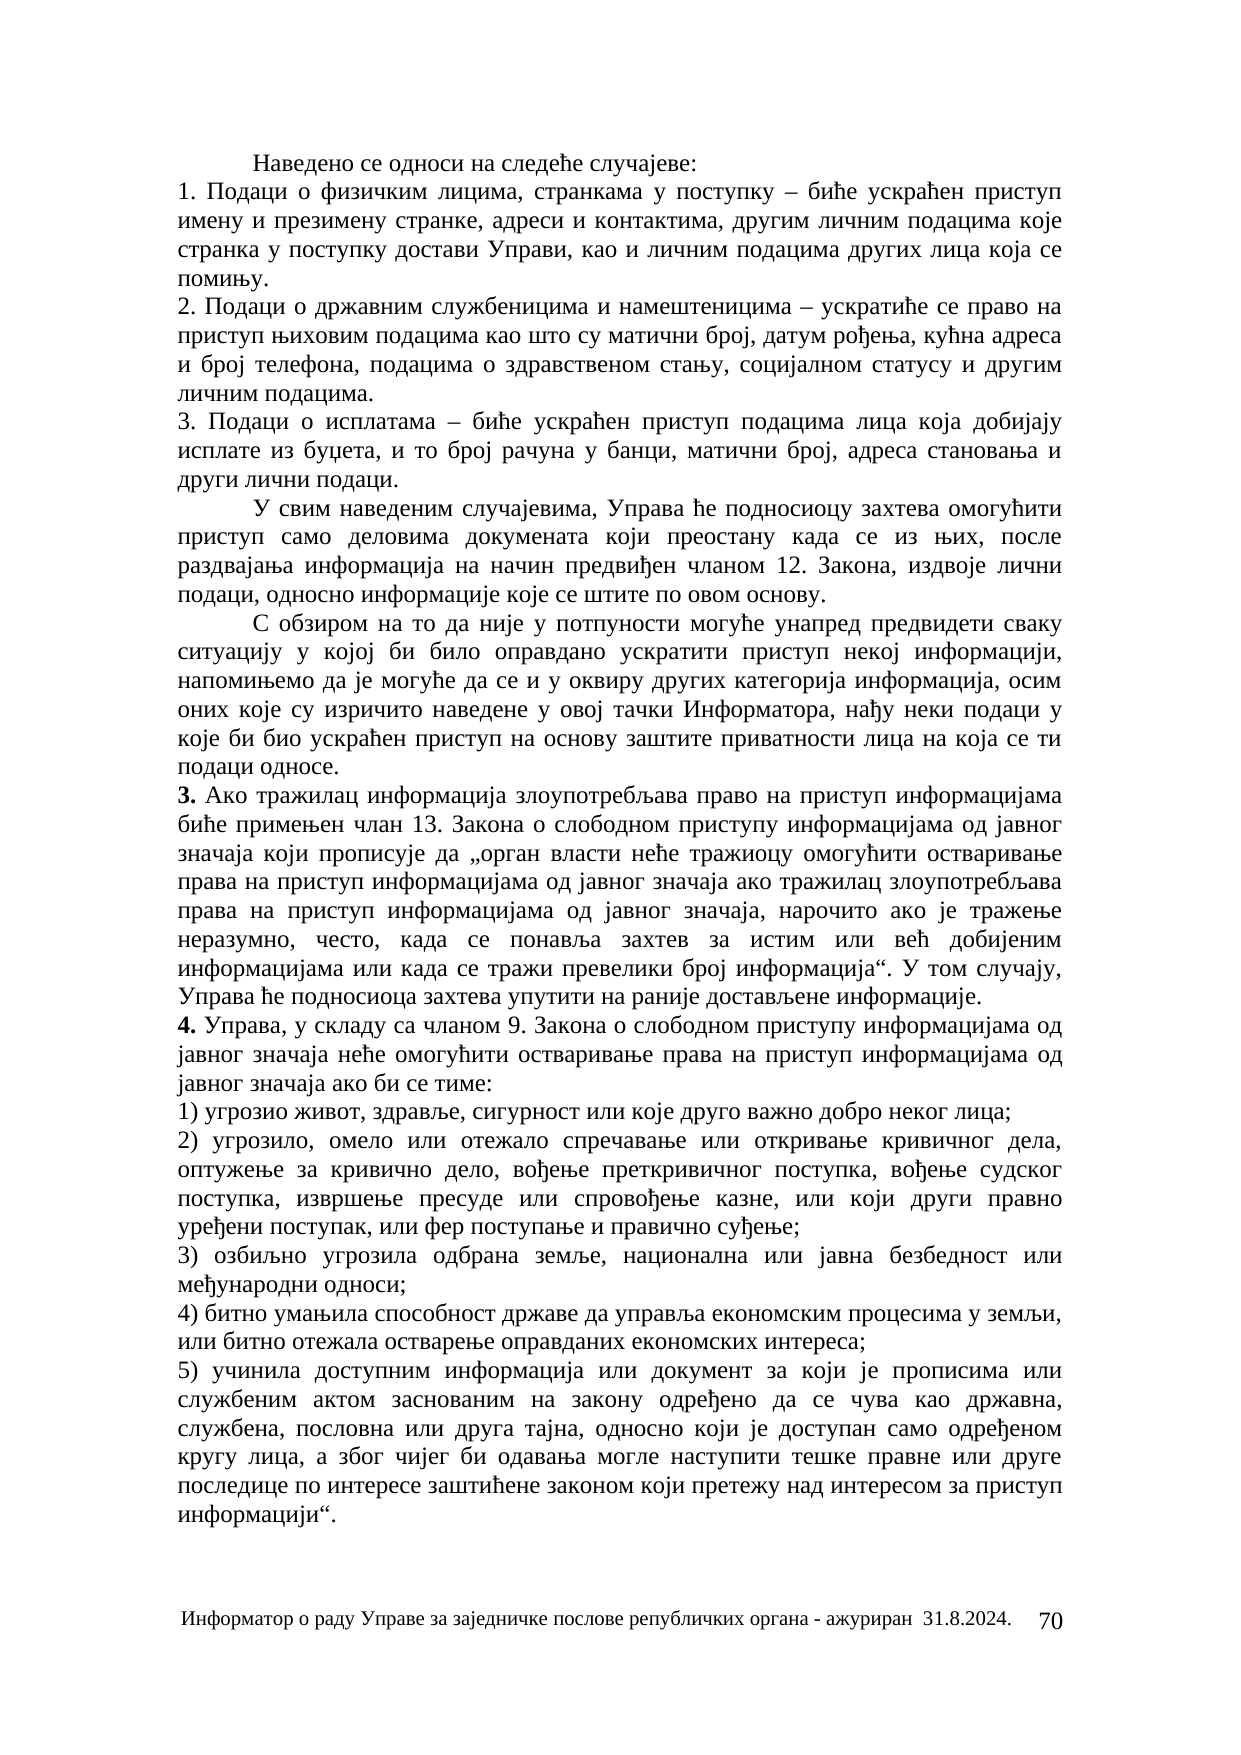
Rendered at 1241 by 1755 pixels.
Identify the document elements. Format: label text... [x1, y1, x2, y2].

text 3. Ако тражилац информација злоупотребљава право на приступ информацијама биће примењен члан 13. Закона о слободном приступу информацијама од јавног значаја који прописује да „орган власти неће тражиоцу омогућити остваривање права на приступ информацијама од јавног значаја ако тражилац злоупотребљава права на приступ информацијама од јавног значаја, нарочито ако је тражење неразумно, често, када се понавља захтев за истим или већ добијеним информацијама или када се тражи превелики број информација“. У том случају, Управа ће подносиоца захтева упутити на раније достављене информације. [177, 780, 1063, 1010]
text 5) учинила доступним информација или документ за који је прописима или службеним актом заснованим на закону одређено да се чува као државна, службена, пословна или друга тајна, односно који је доступан само одређеном кругу лица, а због чијег би одавања могле наступити тешке правне или друге последице по интересе заштићене законом који претежу над интересом за приступ информацији“. [177, 1355, 1063, 1528]
text 1) угрозио живот, здравље, сигурност или које друго важно добро неког лица; [177, 1096, 1063, 1125]
text С обзиром на то да није у потпуности могуће унапред предвидети сваку ситуацију у којој би било оправдано ускратити приступ некој информацији, напомињемо да је могуће да се и у оквиру других категорија информација, осим оних које су изричито наведене у овој тачки Информатора, нађу неки подаци у које би био ускраћен приступ на основу заштите приватности лица на која се ти подаци односе. [177, 608, 1063, 780]
text 2. Подаци о државним службеницима и намештеницима – ускратиће се право на приступ њиховим подацима као што су матични број, датум рођења, кућна адреса и број телефона, подацима о здравственом стању, социјалном статусу и другим личним подацима. [177, 291, 1063, 406]
text 1. Подаци о физичким лицима, странкама у поступку – биће ускраћен приступ имену и презимену странке, адреси и контактима, другим личним подацима које странка у поступку достави Управи, као и личним подацима других лица која се помињу. [177, 176, 1063, 291]
text 3) озбиљно угрозила одбрана земље, национална или јавна безбедност или међународни односи; [177, 1240, 1063, 1298]
text Наведено се односи на следеће случајеве: [177, 148, 1063, 176]
text 4) битно умањила способност државе да управља економским процесима у земљи, или битно отежала остварење оправданих економских интереса; [177, 1298, 1063, 1355]
text 4. Управа, у складу са чланом 9. Закона о слободном приступу информацијама од јавног значаја неће омогућити остваривање права на приступ информацијама од јавног значаја ако би се тиме: [177, 1010, 1063, 1096]
text У свим наведеним случајевима, Управа ће подносиоцу захтева омогућити приступ само деловима докумената који преостану када се из њих, после раздвајања информација на начин предвиђен чланом 12. Закона, издвоје лични подаци, односно информације које се штите по овом основу. [177, 493, 1063, 608]
text 2) угрозило, омело или отежало спречавање или откривање кривичног дела, оптужење за кривично дело, вођење преткривичног поступка, вођење судског поступка, извршење пресуде или спровођење казне, или који други правно уређени поступак, или фер поступање и правично суђење; [177, 1125, 1063, 1240]
text 3. Подаци о исплатама – биће ускраћен приступ подацима лица која добијају исплате из буџета, и то број рачуна у банци, матични број, адреса становања и други лични подаци. [177, 406, 1063, 493]
